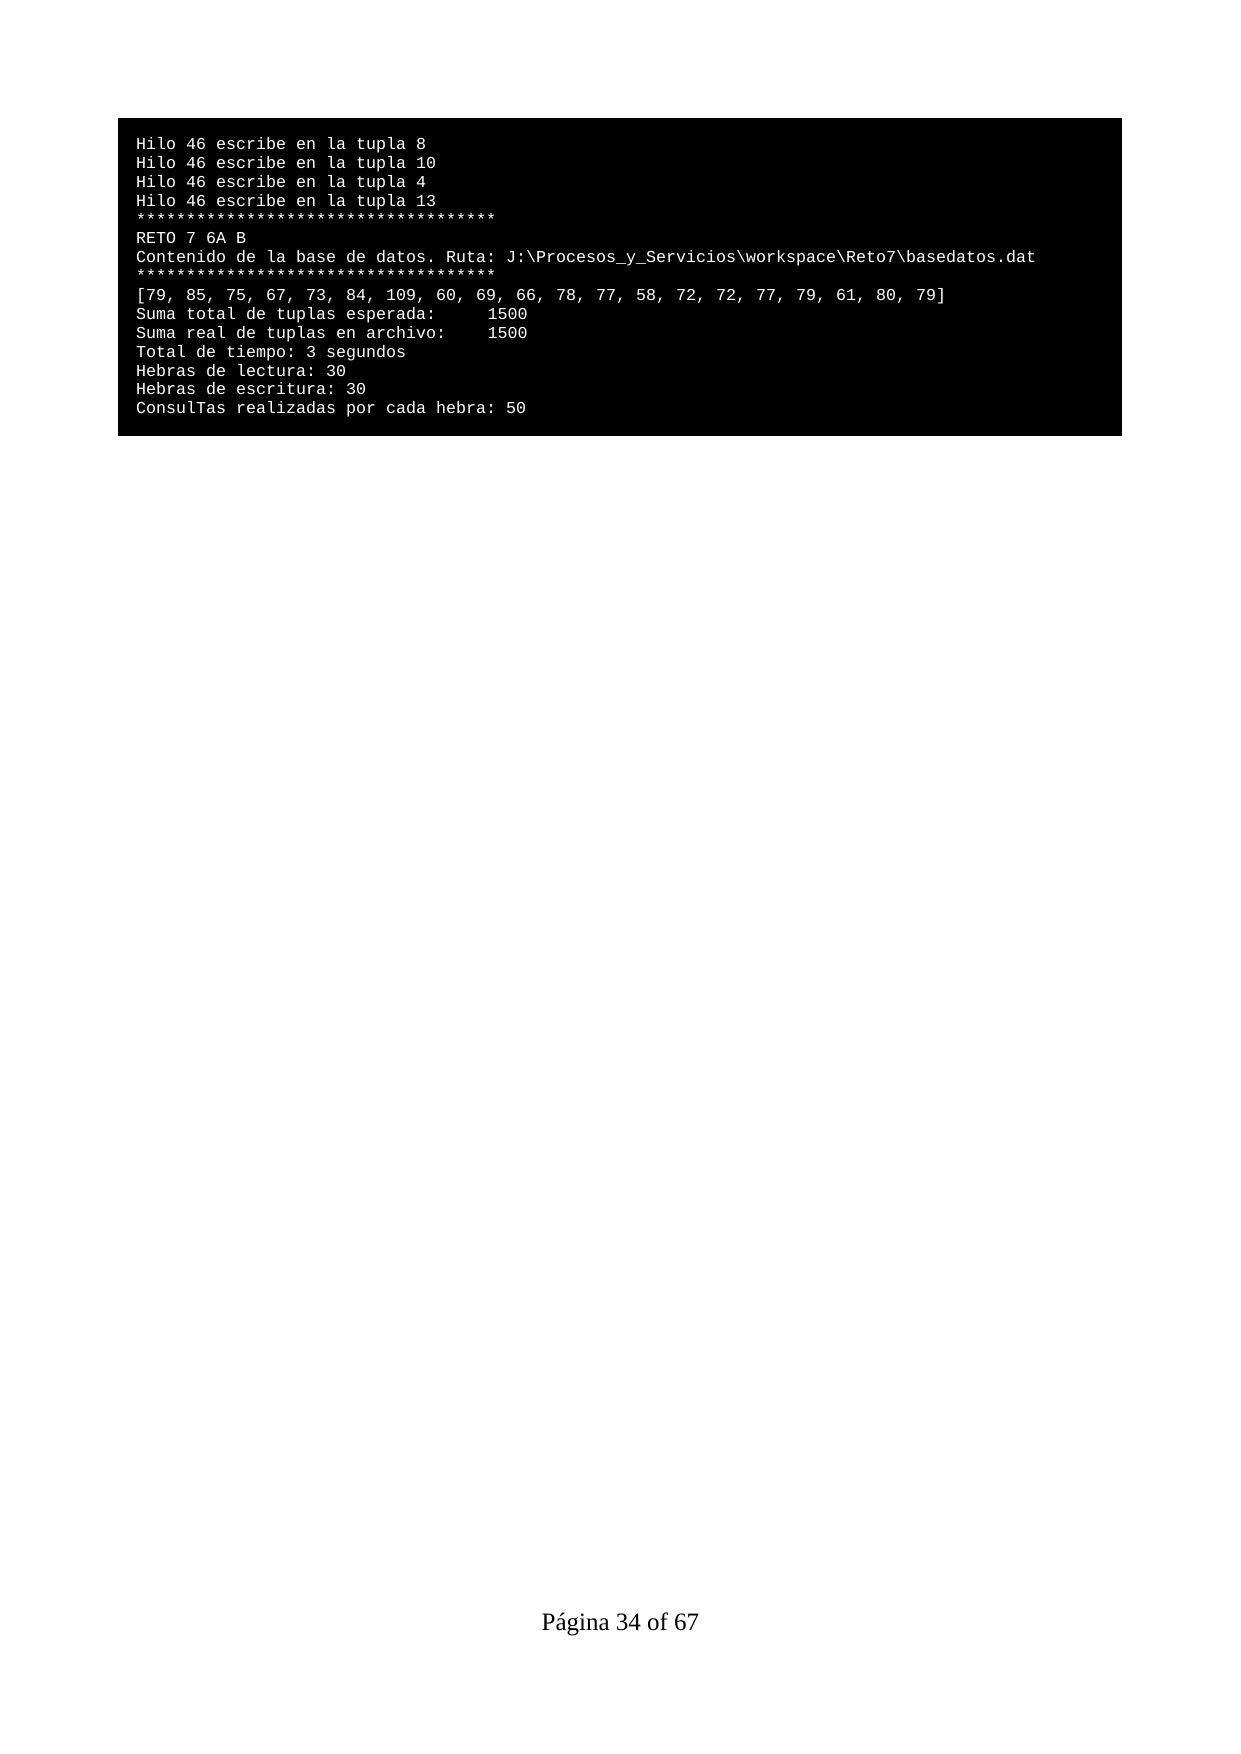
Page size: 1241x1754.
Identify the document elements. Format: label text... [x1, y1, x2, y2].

text ConsulTas realizadas por cada hebra: 50 [118, 400, 1122, 436]
text Hebras de escritura: 30 [118, 381, 1122, 400]
text [79, 85, 75, 67, 73, 84, 109, 60, 69, 66, 78, 77, 58, 72, 72, 77, 79, 61, 80, 79] [118, 287, 1122, 306]
text Suma real de tuplas en archivo: 1500 [118, 324, 1122, 343]
text Hilo 46 escribe en la tupla 13 [118, 192, 1122, 211]
text Total de tiempo: 3 segundos [118, 343, 1122, 362]
text RETO 7 6A B [118, 230, 1122, 249]
text Suma total de tuplas esperada: 1500 [118, 306, 1122, 324]
text ************************************ [118, 211, 1122, 230]
text Hebras de lectura: 30 [118, 362, 1122, 381]
text Contenido de la base de datos. Ruta: J:\Procesos_y_Servicios\workspace\Reto7\basedatos.dat [118, 249, 1122, 268]
text ************************************ [118, 268, 1122, 287]
text Hilo 46 escribe en la tupla 8 [118, 118, 1122, 155]
text Hilo 46 escribe en la tupla 4 [118, 173, 1122, 192]
text Hilo 46 escribe en la tupla 10 [118, 155, 1122, 173]
